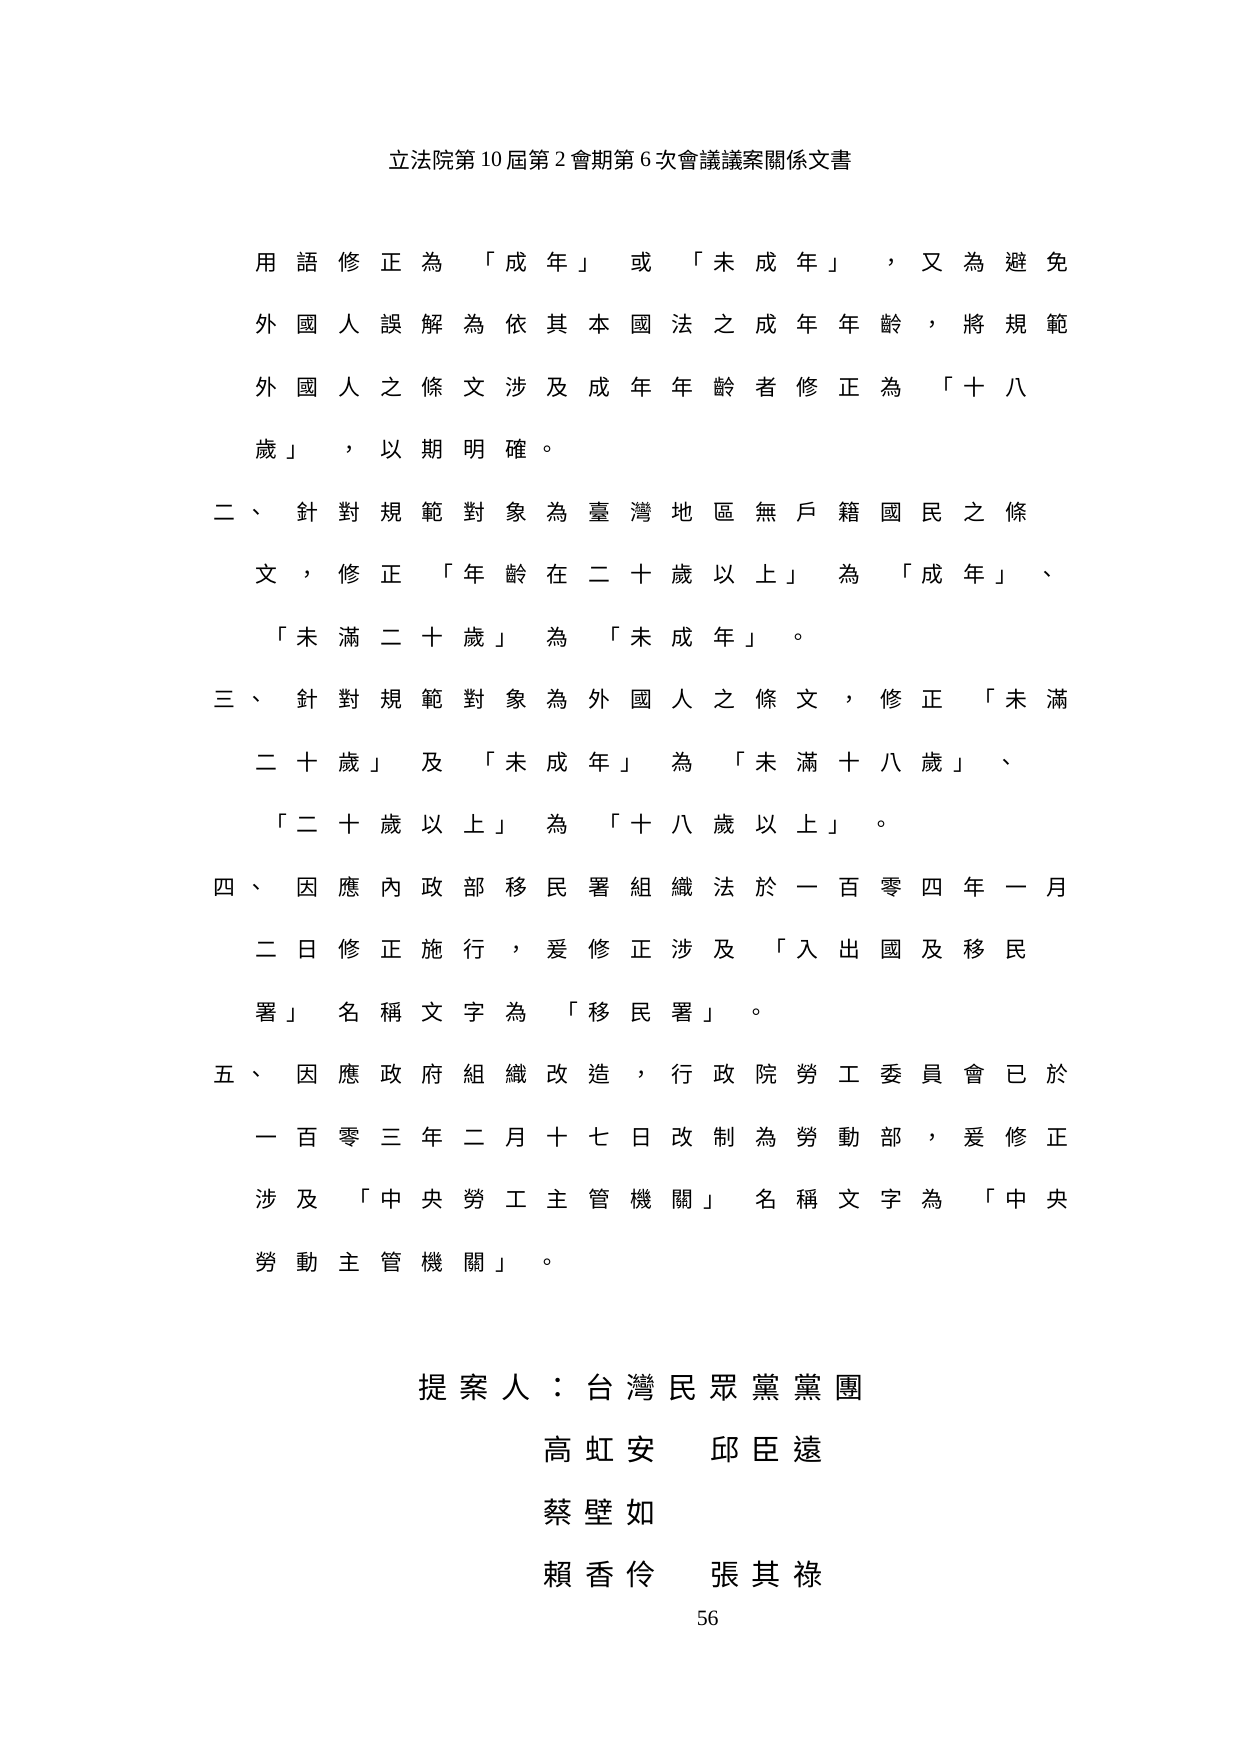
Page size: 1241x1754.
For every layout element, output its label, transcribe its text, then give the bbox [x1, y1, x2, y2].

text 二、針對規範對象為臺灣地區無戶籍國民之條文，修正「年齡在二十歲以上」為「成年」、「未滿二十歲」為「未成年」。 [184, 469, 1078, 656]
text 提案人：台灣民眾黨黨團 [403, 1344, 1012, 1406]
text 賴香伶 張其祿 [524, 1531, 859, 1594]
text 三、針對規範對象為外國人之條文，修正「未滿二十歲」及「未成年」為「未滿十八歲」、「二十歲以上」為「十八歲以上」。 [184, 656, 1078, 844]
text 用語修正為「成年」或「未成年」，又為避免外國人誤解為依其本國法之成年年齡，將規範外國人之條文涉及成年年齡者修正為「十八歲」，以期明確。 [184, 219, 1078, 469]
text 四、因應內政部移民署組織法於一百零四年一月二日修正施行，爰修正涉及「入出國及移民署」名稱文字為「移民署」。 [184, 844, 1078, 1031]
text 高虹安 邱臣遠 蔡壁如 [524, 1406, 859, 1531]
text 五、因應政府組織改造，行政院勞工委員會已於一百零三年二月十七日改制為勞動部，爰修正涉及「中央勞工主管機關」名稱文字為「中央勞動主管機關」。 [184, 1031, 1078, 1281]
